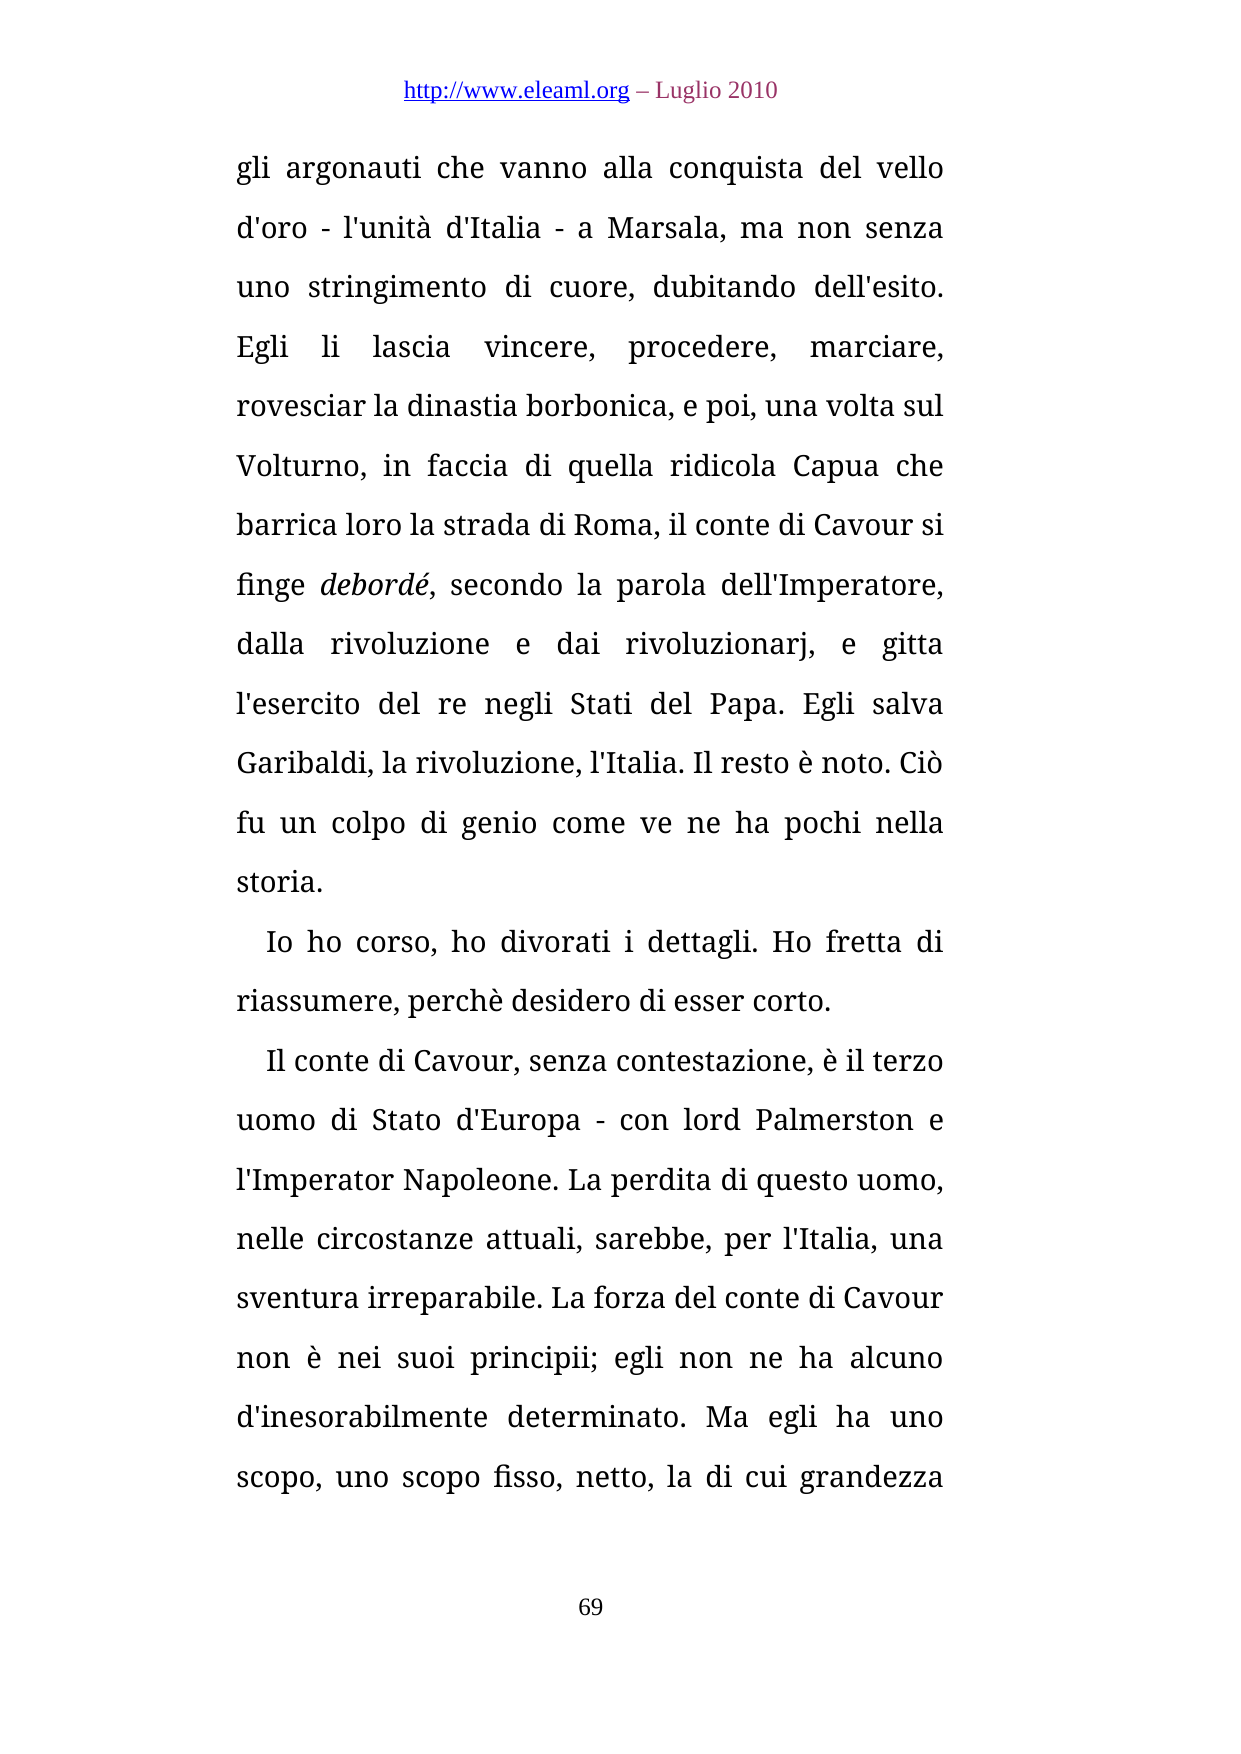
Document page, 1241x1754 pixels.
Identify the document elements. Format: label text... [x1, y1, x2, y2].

text Il conte di Cavour, senza contestazione, è il terzo uomo di Stato d'Europa - con lord Palmerston e l'Imperator Napoleone. La perdita di questo uomo, nelle circostanze attuali, sarebbe, per l'Italia, una sventura irreparabile. La forza del conte di Cavour non è nei suoi principii; egli non ne ha alcuno d'inesorabilmente determinato. Ma egli ha uno scopo, uno scopo fisso, netto, la di cui grandezza [236, 1040, 945, 1496]
text Io ho corso, ho divorati i dettagli. Ho fretta di riassumere, perchè desidero di esser corto. [236, 921, 945, 1020]
text gli argonauti che vanno alla conquista del vello d'oro - l'unità d'Italia - a Marsala, ma non senza uno stringimento di cuore, dubitando dell'esito. Egli li lascia vincere, procedere, marciare, rovesciar la dinastia borbonica, e poi, una volta sul Volturno, in faccia di quella ridicola Capua che barrica loro la strada di Roma, il conte di Cavour si finge debordé, secondo la parola dell'Imperatore, dalla rivoluzione e dai rivoluzionarj, e gitta l'esercito del re negli Stati del Papa. Egli salva Garibaldi, la rivoluzione, l'Italia. Il resto è noto. Ciò fu un colpo di genio come ve ne ha pochi nella storia. [236, 148, 945, 901]
